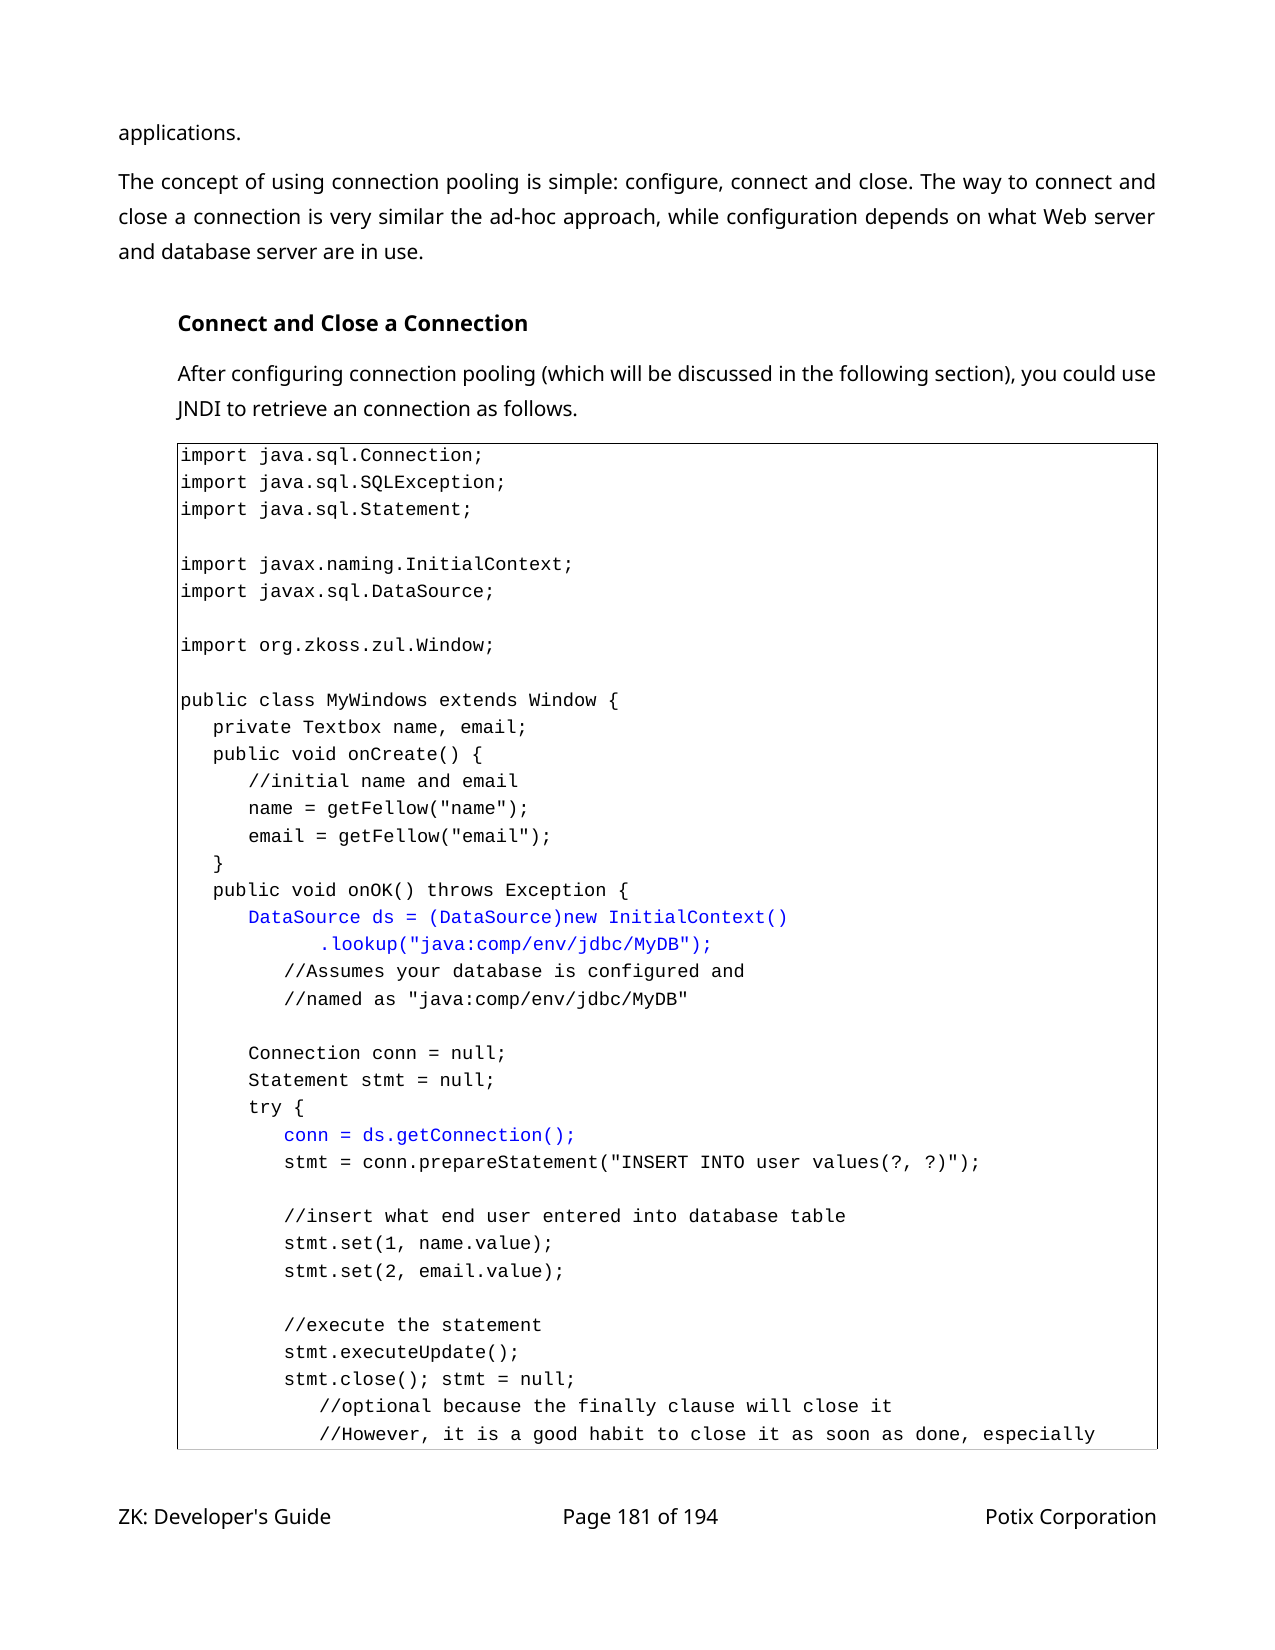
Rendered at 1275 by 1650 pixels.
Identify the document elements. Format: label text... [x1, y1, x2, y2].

text try { [178, 1095, 1157, 1119]
text name = getFellow("name"); [178, 796, 1157, 821]
text conn = ds.getConnection(); [178, 1122, 1157, 1147]
text public class MyWindows extends Window { [178, 687, 1157, 712]
text //execute the statement [178, 1313, 1157, 1337]
text //initial name and email [178, 769, 1157, 793]
text import java.sql.Connection; [178, 444, 1157, 467]
text //optional because the finally clause will close it [178, 1394, 1157, 1419]
text import javax.naming.InitialContext; [178, 552, 1157, 576]
text After configuring connection pooling (which will be discussed in the following section), you could use JNDI to retrieve an connection as follows. [177, 359, 1157, 422]
text //However, it is a good habit to close it as soon as done, especially [178, 1422, 1157, 1449]
text stmt.set(2, email.value); [178, 1258, 1157, 1283]
text .lookup("java:comp/env/jdbc/MyDB"); [178, 932, 1157, 956]
text applications. [118, 118, 1157, 146]
text import java.sql.Statement; [178, 497, 1157, 521]
text } [178, 851, 1157, 875]
text stmt.executeUpdate(); [178, 1340, 1157, 1364]
text //named as "java:comp/env/jdbc/MyDB" [178, 987, 1157, 1011]
text import org.zkoss.zul.Window; [178, 633, 1157, 657]
text The concept of using connection pooling is simple: configure, connect and close. The way to connect and close a connection is very similar the ad-hoc approach, while configuration depends on what Web server and database server are in use. [118, 167, 1157, 266]
text stmt.close(); stmt = null; [178, 1367, 1157, 1391]
text DataSource ds = (DataSource)new InitialContext() [178, 905, 1157, 929]
text stmt.set(1, name.value); [178, 1231, 1157, 1256]
text Statement stmt = null; [178, 1068, 1157, 1092]
text email = getFellow("email"); [178, 823, 1157, 848]
text stmt = conn.prepareStatement("INSERT INTO user values(?, ?)"); [178, 1150, 1157, 1174]
text public void onOK() throws Exception { [178, 878, 1157, 902]
text private Textbox name, email; [178, 715, 1157, 739]
text import java.sql.SQLException; [178, 470, 1157, 494]
text Connection conn = null; [178, 1041, 1157, 1065]
text public void onCreate() { [178, 742, 1157, 766]
text import javax.sql.DataSource; [178, 579, 1157, 603]
text //insert what end user entered into database table [178, 1204, 1157, 1228]
text //Assumes your database is configured and [178, 959, 1157, 984]
subtitle Connect and Close a Connection [177, 308, 1157, 338]
